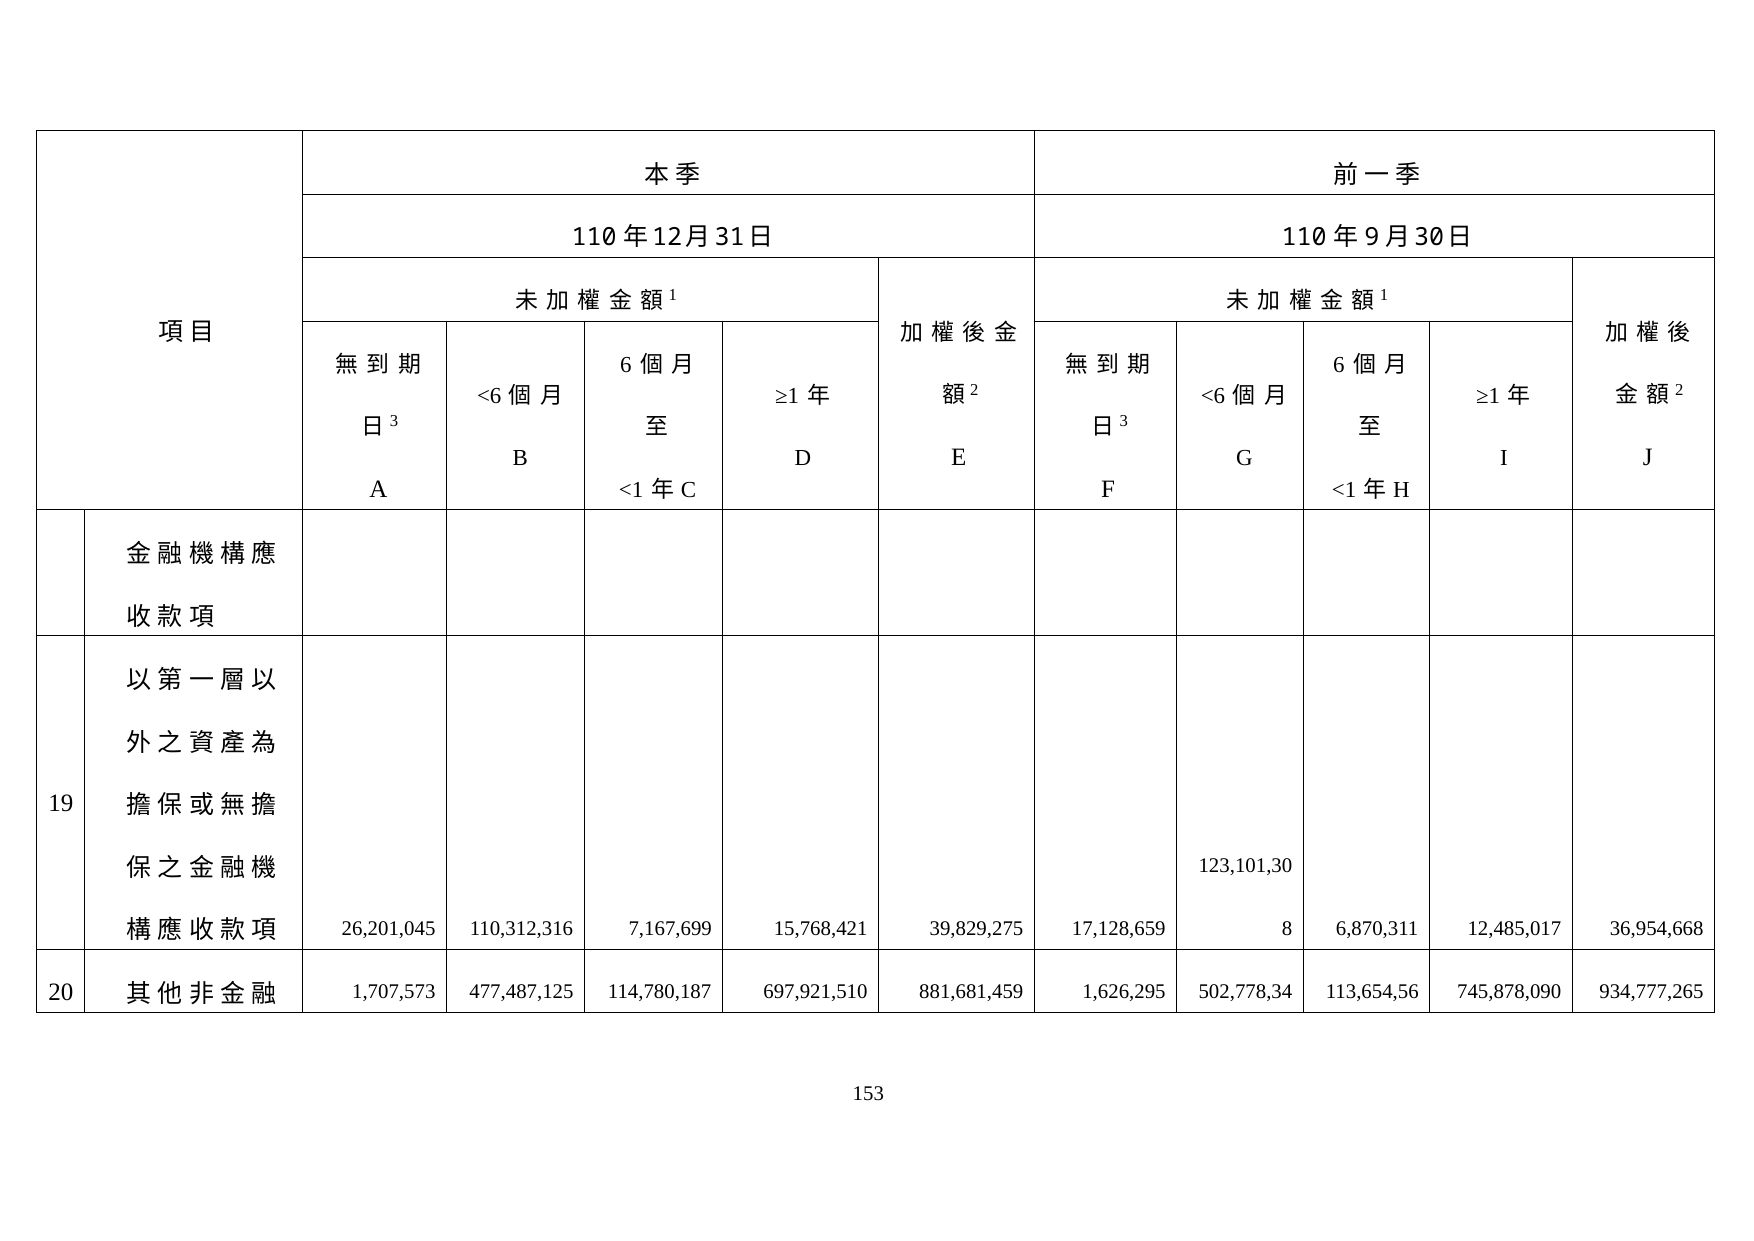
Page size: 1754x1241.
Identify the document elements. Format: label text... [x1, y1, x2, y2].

table_cell 477,487,125 [447, 950, 584, 1012]
table_cell 20 [37, 950, 84, 1012]
table_cell 502,778,34 [1177, 950, 1303, 1012]
table_cell 6個月至 <1年H [1304, 322, 1429, 509]
table_cell 881,681,459 [879, 950, 1034, 1012]
table_cell [879, 510, 1034, 635]
table_cell 114,780,187 [585, 950, 722, 1012]
table_cell [447, 510, 584, 635]
table_cell 745,878,090 [1430, 950, 1572, 1012]
table_cell 110年12月31日 [303, 195, 1034, 257]
table_cell - [1304, 510, 1429, 635]
table_cell 110年9月30日 [1035, 195, 1714, 257]
table_cell 6,870,311 [1304, 636, 1429, 949]
table_cell - [1035, 510, 1176, 635]
table_cell <6個月 B [447, 322, 584, 509]
table_cell 以第一層以外之資產為擔保或無擔保之金融機構應收款項 [85, 636, 302, 949]
table_cell ≥1年 D [723, 322, 878, 509]
table_cell ≥1年 I [1430, 322, 1572, 509]
table_cell 1,626,295 [1035, 950, 1176, 1012]
table_cell 123,101,308 [1177, 636, 1303, 949]
table_cell [1177, 510, 1303, 635]
table_cell 39,829,275 [879, 636, 1034, 949]
table_cell 無到期日3 F [1035, 322, 1176, 509]
table_cell 697,921,510 [723, 950, 878, 1012]
table_cell 1,707,573 [303, 950, 446, 1012]
table_cell 110,312,316 [447, 636, 584, 949]
table_cell 加權後金額2 J [1573, 258, 1714, 509]
table_cell - [585, 510, 722, 635]
table_cell 其他非金融 [85, 950, 302, 1012]
table_cell 無到期日3 A [303, 322, 446, 509]
table_cell 113,654,56 [1304, 950, 1429, 1012]
table_cell 15,768,421 [723, 636, 878, 949]
table_cell 26,201,045 [303, 636, 446, 949]
table_header 本季 [303, 131, 1034, 193]
table_cell <6個月 G [1177, 322, 1303, 509]
table_cell 19 [37, 636, 84, 949]
table_cell 36,954,668 [1573, 636, 1714, 949]
table_cell - [1430, 510, 1572, 635]
table_cell - [723, 510, 878, 635]
table_cell 7,167,699 [585, 636, 722, 949]
table_cell 6個月至 <1年C [585, 322, 722, 509]
table_cell - [303, 510, 446, 635]
table_cell 加權後金額2 E [879, 258, 1034, 509]
table_cell 未加權金額1 [1035, 258, 1572, 321]
table_header 前一季 [1035, 131, 1714, 193]
table_cell [1573, 510, 1714, 635]
table_cell 12,485,017 [1430, 636, 1572, 949]
table_cell 17,128,659 [1035, 636, 1176, 949]
table_cell [37, 510, 84, 635]
table_cell 金融機構應收款項 [85, 510, 302, 635]
table_cell 934,777,265 [1573, 950, 1714, 1012]
table_header 項目 [37, 131, 302, 509]
table_cell 未加權金額1 [303, 258, 878, 321]
